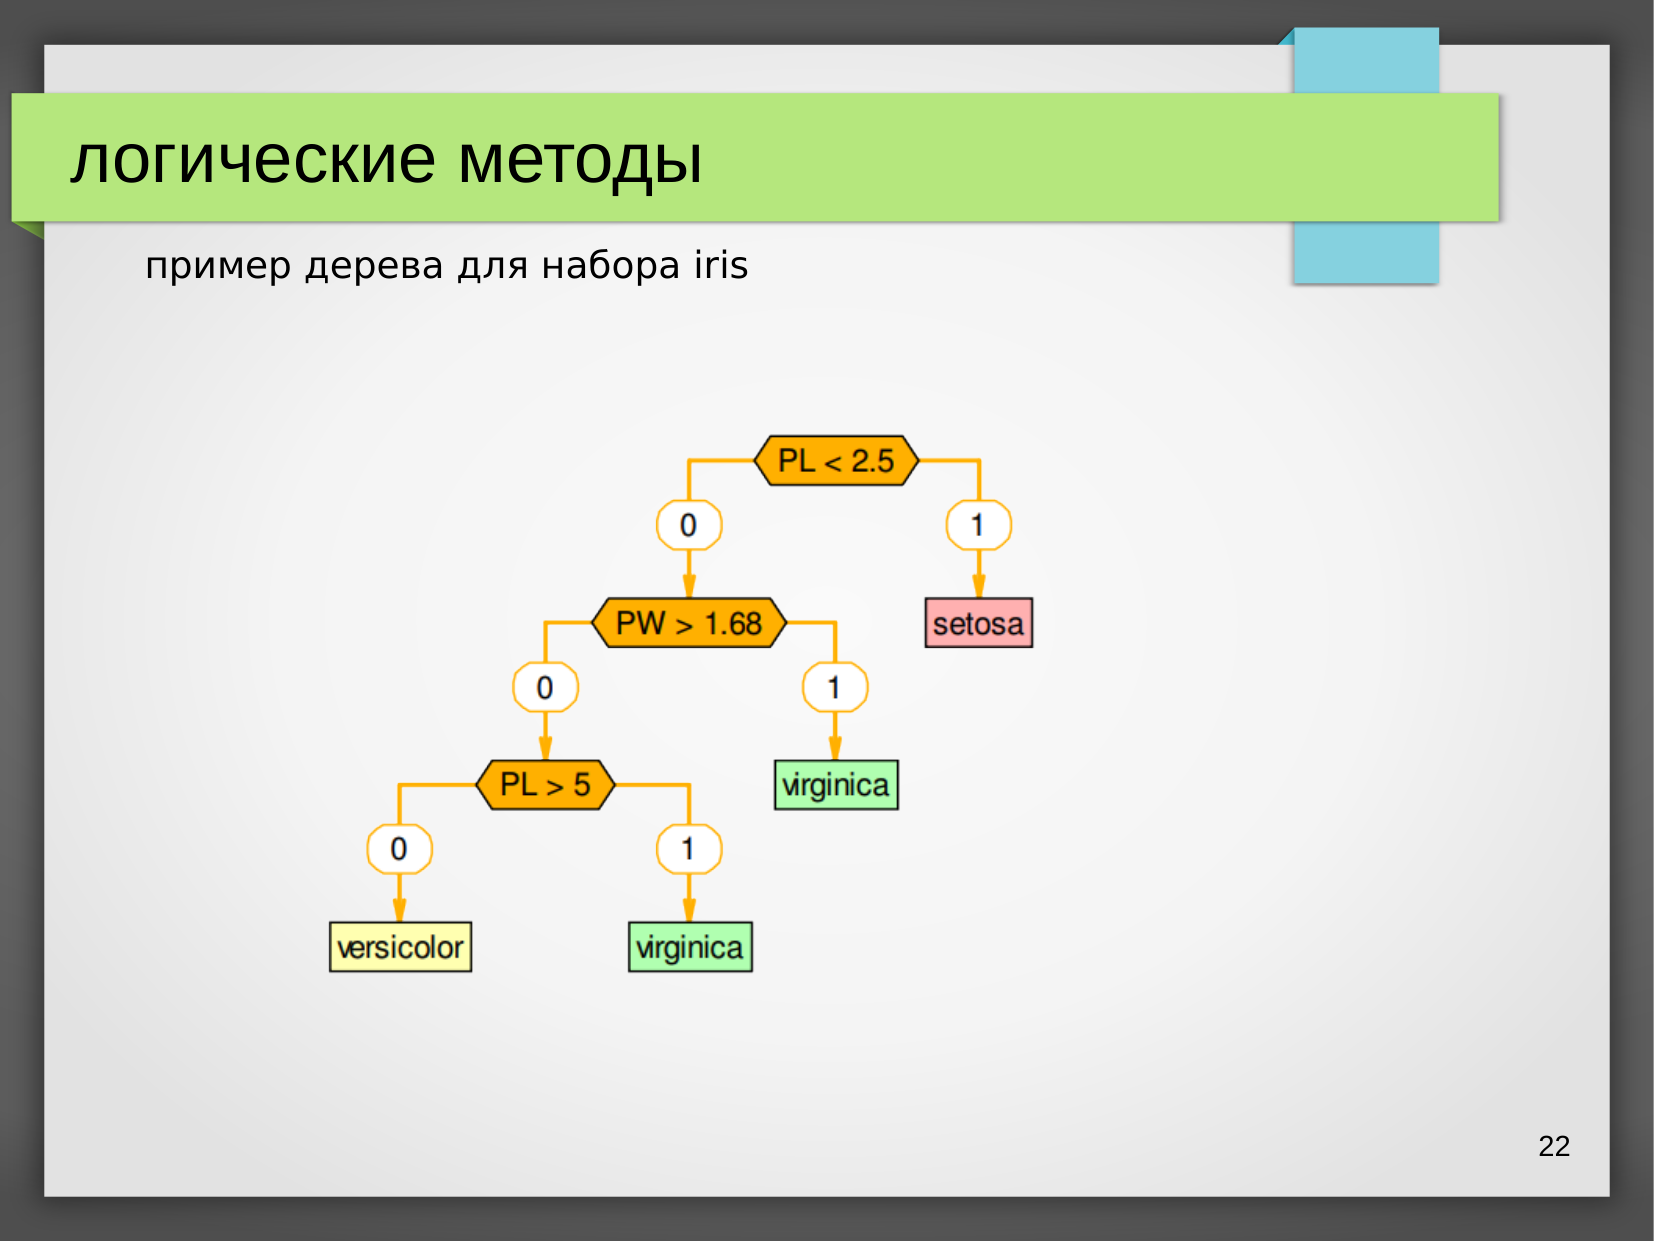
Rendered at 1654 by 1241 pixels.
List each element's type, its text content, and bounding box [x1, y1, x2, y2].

text_box пример дерева для набора iris [129, 236, 780, 308]
picture [0, 0, 1654, 1241]
title логические методы [70, 118, 1205, 199]
